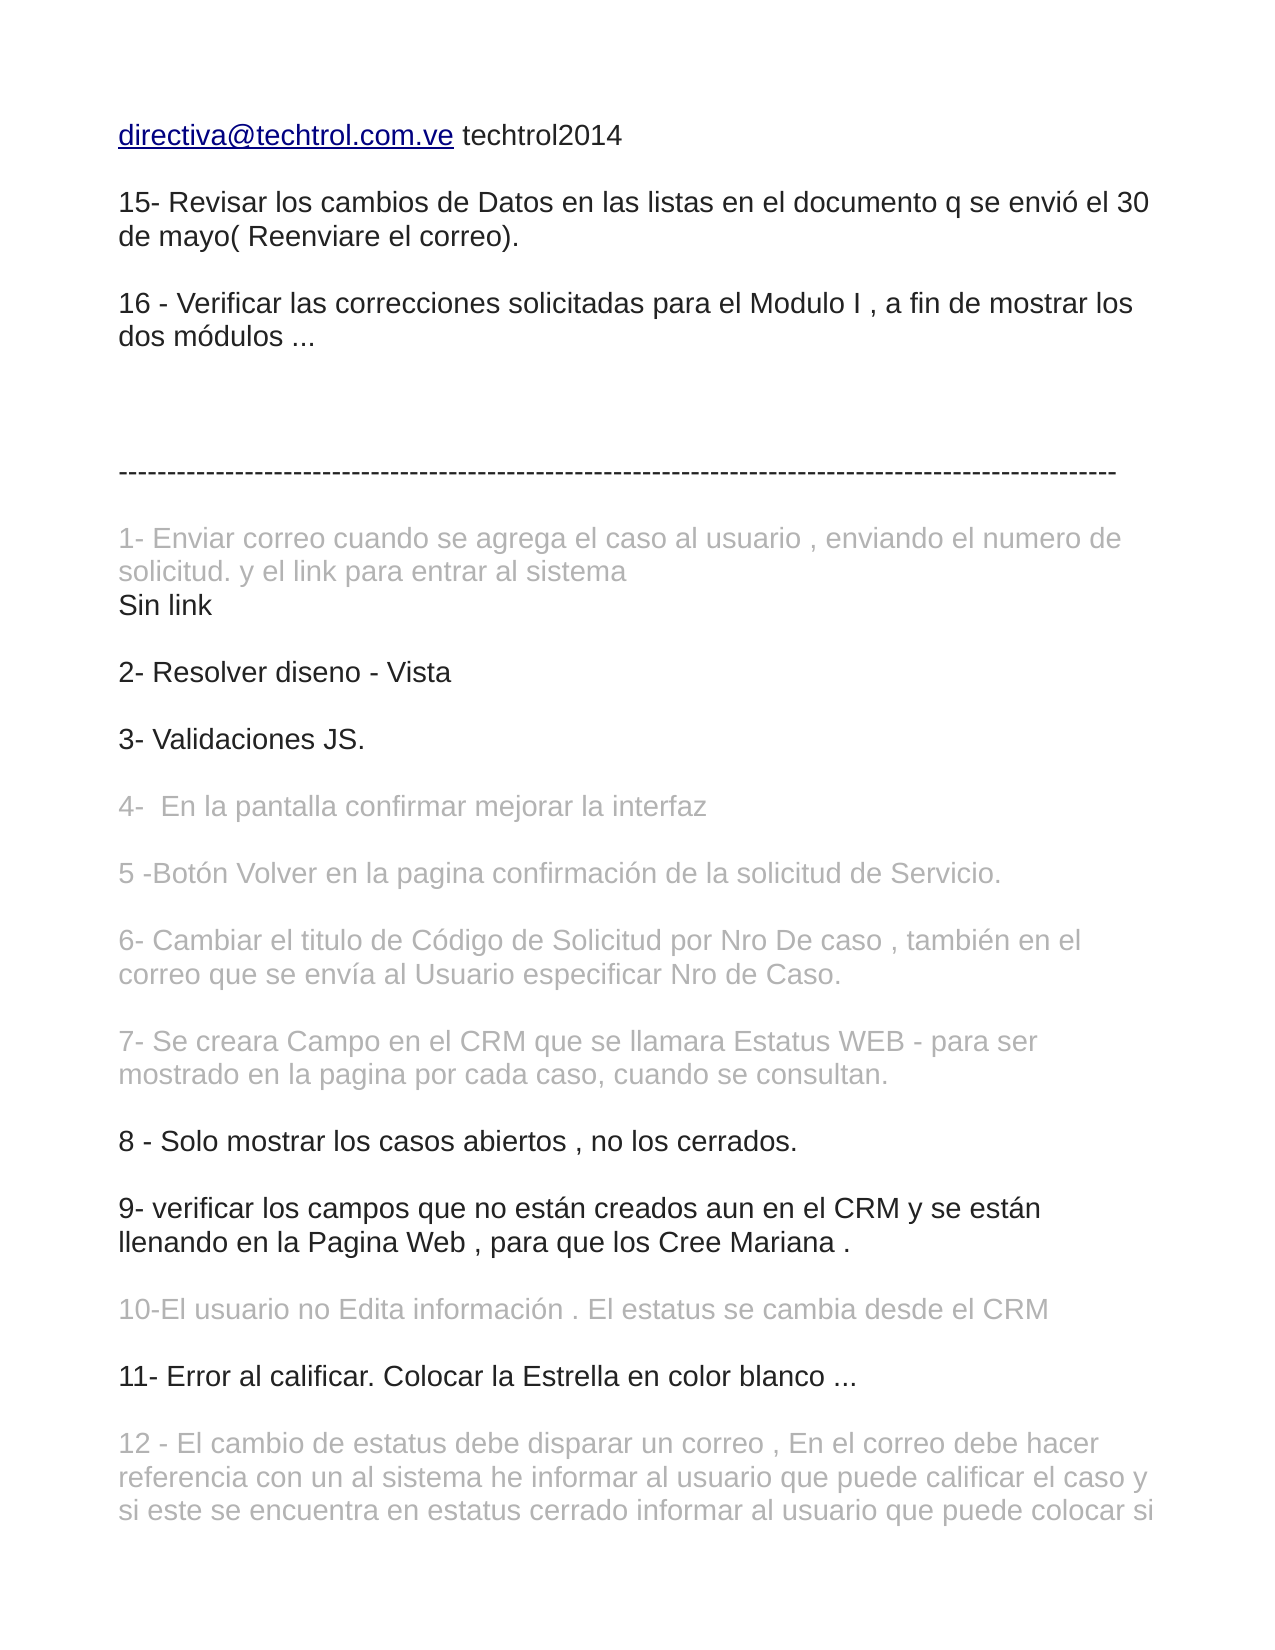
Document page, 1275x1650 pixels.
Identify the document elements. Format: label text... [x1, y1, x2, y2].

text 16 - Verificar las correcciones solicitadas para el Modulo I , a fin de mostrar los dos módulos ... [118, 286, 1157, 353]
text Sin link [118, 588, 1157, 621]
text 10-El usuario no Edita información . El estatus se cambia desde el CRM [118, 1292, 1157, 1326]
text 11- Error al calificar. Colocar la Estrella en color blanco ... [118, 1359, 1157, 1393]
text directiva@techtrol.com.ve techtrol2014 [118, 118, 1157, 152]
text 5 -Botón Volver en la pagina confirmación de la solicitud de Servicio. [118, 856, 1157, 889]
text 6- Cambiar el titulo de Código de Solicitud por Nro De caso , también en el correo que se envía al Usuario especificar Nro de Caso. [118, 923, 1157, 990]
text 4- En la pantalla confirmar mejorar la interfaz [118, 789, 1157, 822]
text 8 - Solo mostrar los casos abiertos , no los cerrados. [118, 1124, 1157, 1158]
text 9- verificar los campos que no están creados aun en el CRM y se están llenando en la Pagina Web , para que los Cree Mariana . [118, 1191, 1157, 1258]
text ------------------------------------------------------------------------------------------------------- [118, 453, 1157, 487]
text 3- Validaciones JS. [118, 722, 1157, 755]
text 1- Enviar correo cuando se agrega el caso al usuario , enviando el numero de solicitud. y el link para entrar al sistema [118, 521, 1157, 588]
text 2- Resolver diseno - Vista [118, 655, 1157, 688]
text 15- Revisar los cambios de Datos en las listas en el documento q se envió el 30 de mayo( Reenviare el correo). [118, 185, 1157, 252]
text 12 - El cambio de estatus debe disparar un correo , En el correo debe hacer referencia con un al sistema he informar al usuario que puede calificar el caso y si este se encuentra en estatus cerrado informar al usuario que puede colocar si [118, 1426, 1157, 1527]
text 7- Se creara Campo en el CRM que se llamara Estatus WEB - para ser mostrado en la pagina por cada caso, cuando se consultan. [118, 1024, 1157, 1091]
